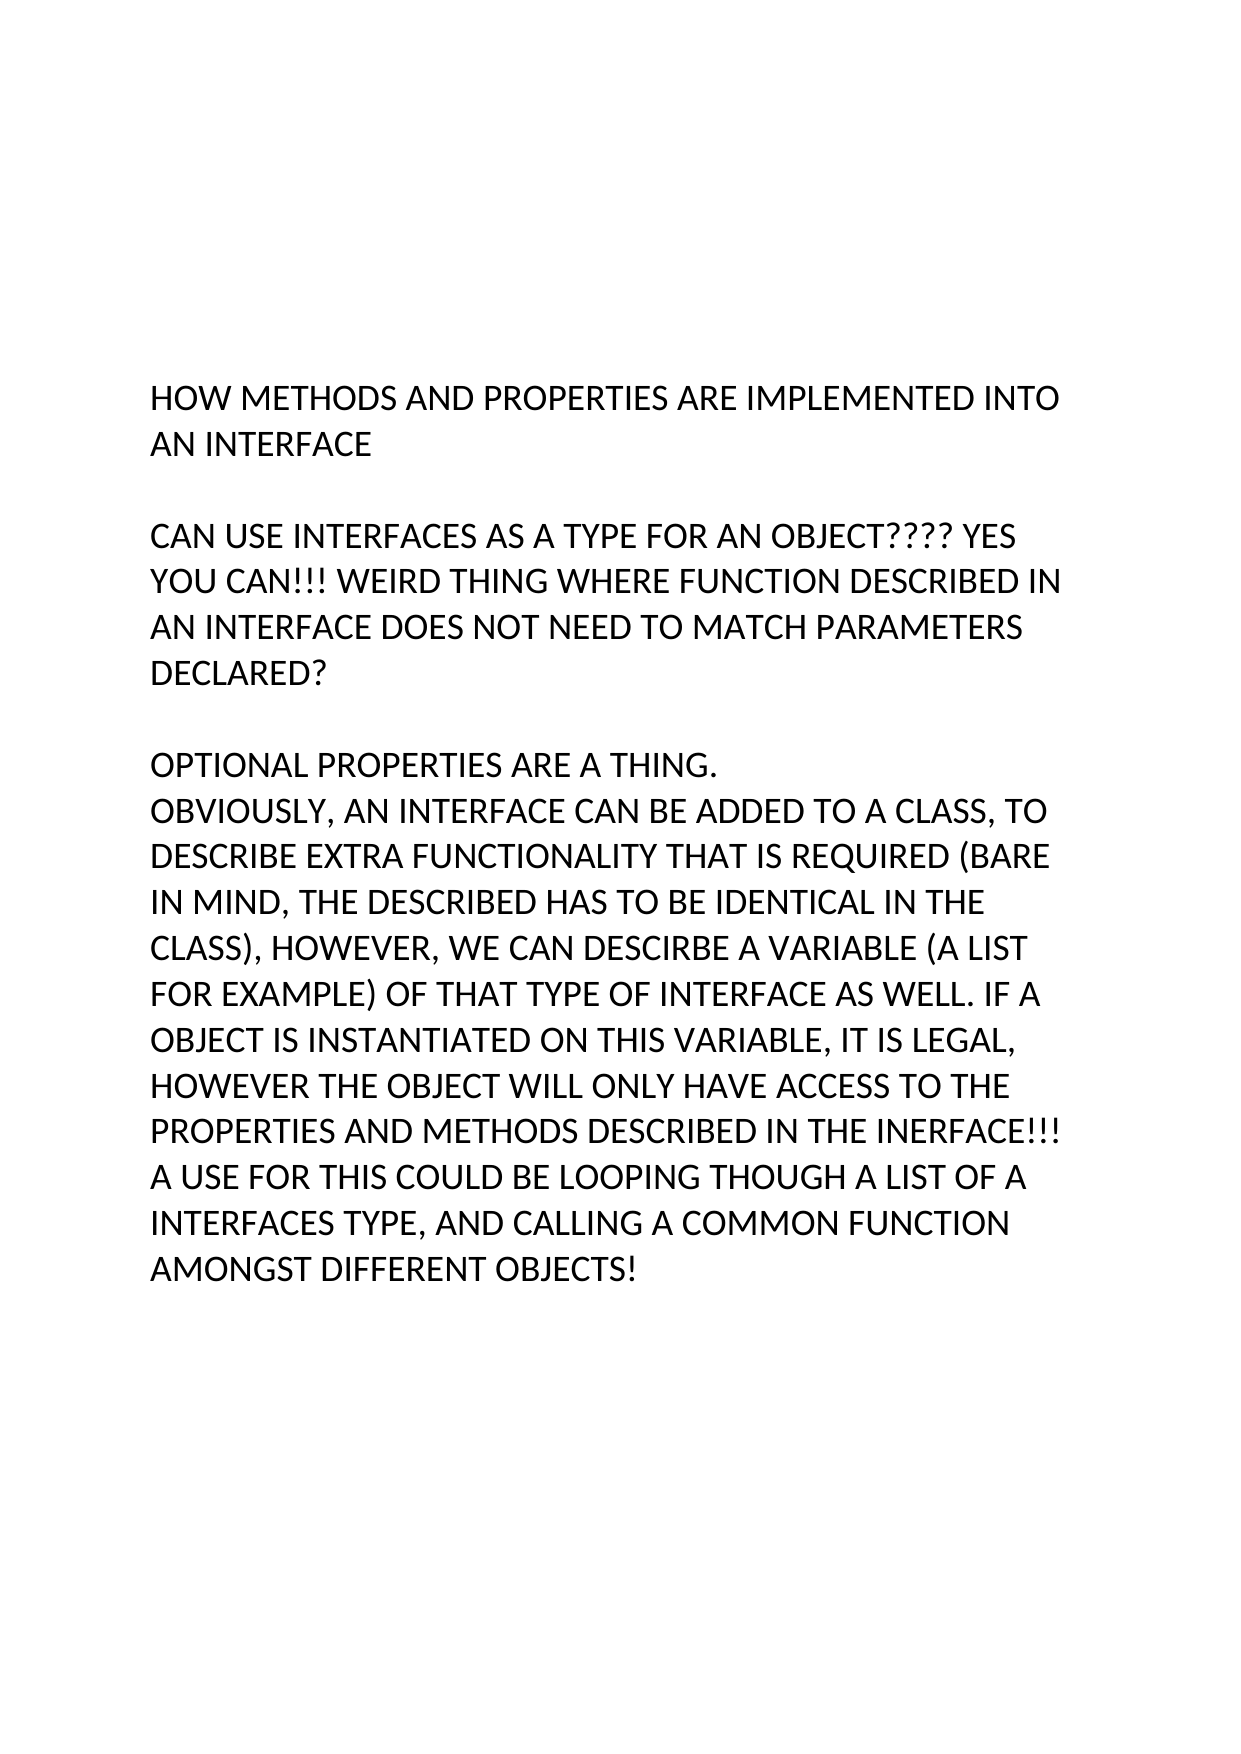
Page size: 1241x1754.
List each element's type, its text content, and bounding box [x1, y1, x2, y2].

text OBVIOUSLY, AN INTERFACE CAN BE ADDED TO A CLASS, TO DESCRIBE EXTRA FUNCTIONALITY THAT IS REQUIRED (BARE IN MIND, THE DESCRIBED HAS TO BE IDENTICAL IN THE CLASS), HOWEVER, WE CAN DESCIRBE A VARIABLE (A LIST FOR EXAMPLE) OF THAT TYPE OF INTERFACE AS WELL. IF A OBJECT IS INSTANTIATED ON THIS VARIABLE, IT IS LEGAL, HOWEVER THE OBJECT WILL ONLY HAVE ACCESS TO THE PROPERTIES AND METHODS DESCRIBED IN THE INERFACE!!! A USE FOR THIS COULD BE LOOPING THOUGH A LIST OF A INTERFACES TYPE, AND CALLING A COMMON FUNCTION AMONGST DIFFERENT OBJECTS! [150, 787, 1090, 1291]
text HOW METHODS AND PROPERTIES ARE IMPLEMENTED INTO AN INTERFACE [150, 374, 1090, 466]
text OPTIONAL PROPERTIES ARE A THING. [150, 741, 1090, 787]
text CAN USE INTERFACES AS A TYPE FOR AN OBJECT???? YES YOU CAN!!! WEIRD THING WHERE FUNCTION DESCRIBED IN AN INTERFACE DOES NOT NEED TO MATCH PARAMETERS DECLARED? [150, 512, 1090, 695]
